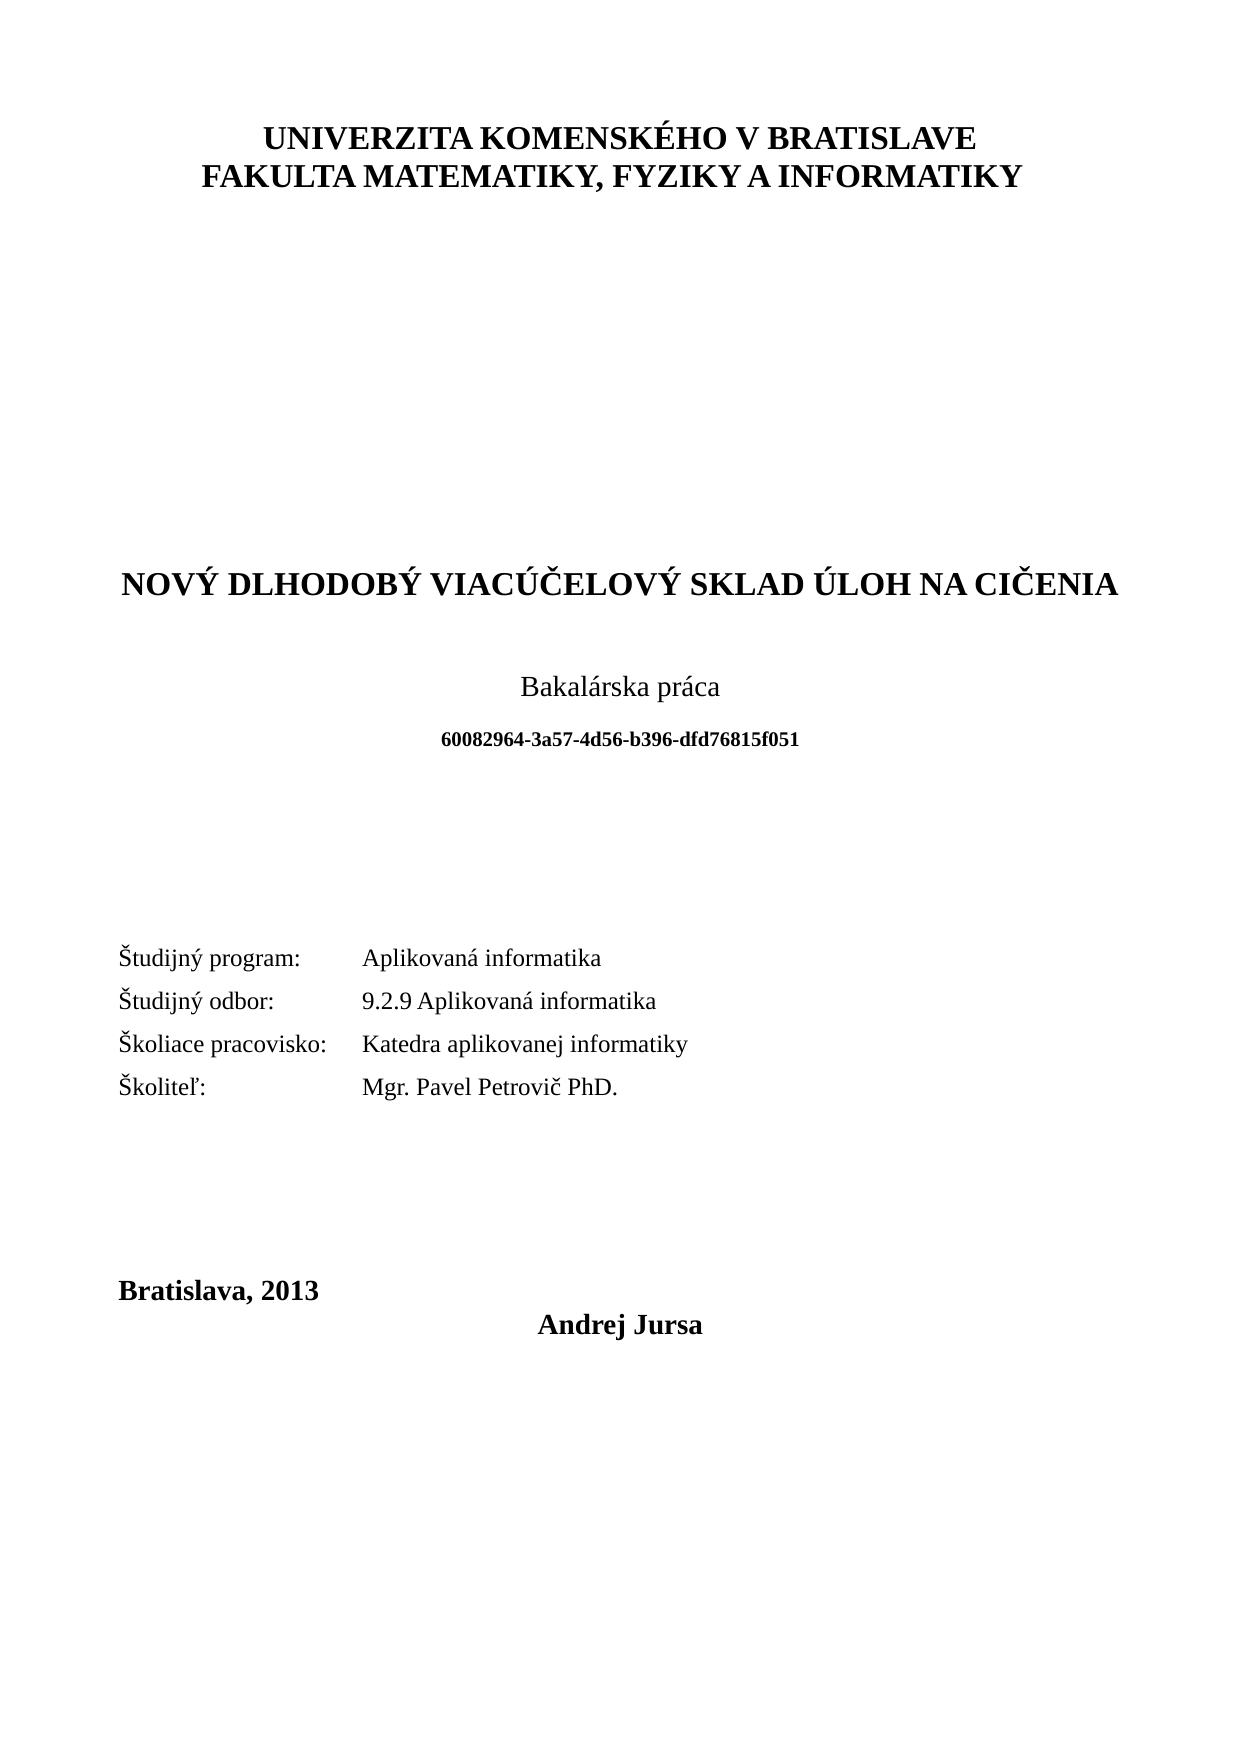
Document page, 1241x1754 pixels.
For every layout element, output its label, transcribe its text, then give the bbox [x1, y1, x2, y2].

text Bratislava, 2013 [118, 1273, 1122, 1307]
text FAKULTA MATEMATIKY, FYZIKY A INFORMATIKY [118, 156, 1122, 195]
text Študijný odbor: 9.2.9 Aplikovaná informatika [118, 986, 1122, 1014]
text UNIVERZITA KOMENSKÉHO V BRATISLAVE [118, 118, 1122, 156]
text Andrej Jursa [118, 1307, 1122, 1340]
text Študijný program: Aplikovaná informatika [118, 943, 1122, 971]
text 60082964-3a57-4d56-b396-dfd76815f051 [118, 727, 1122, 751]
text Bakalárska práca [118, 669, 1122, 703]
text Školiace pracovisko: Katedra aplikovanej informatiky [118, 1029, 1122, 1058]
text NOVÝ DLHODOBÝ VIACÚČELOVÝ SKLAD ÚLOH NA CIČENIA [118, 564, 1122, 602]
text Školiteľ: Mgr. Pavel Petrovič PhD. [118, 1072, 1122, 1101]
